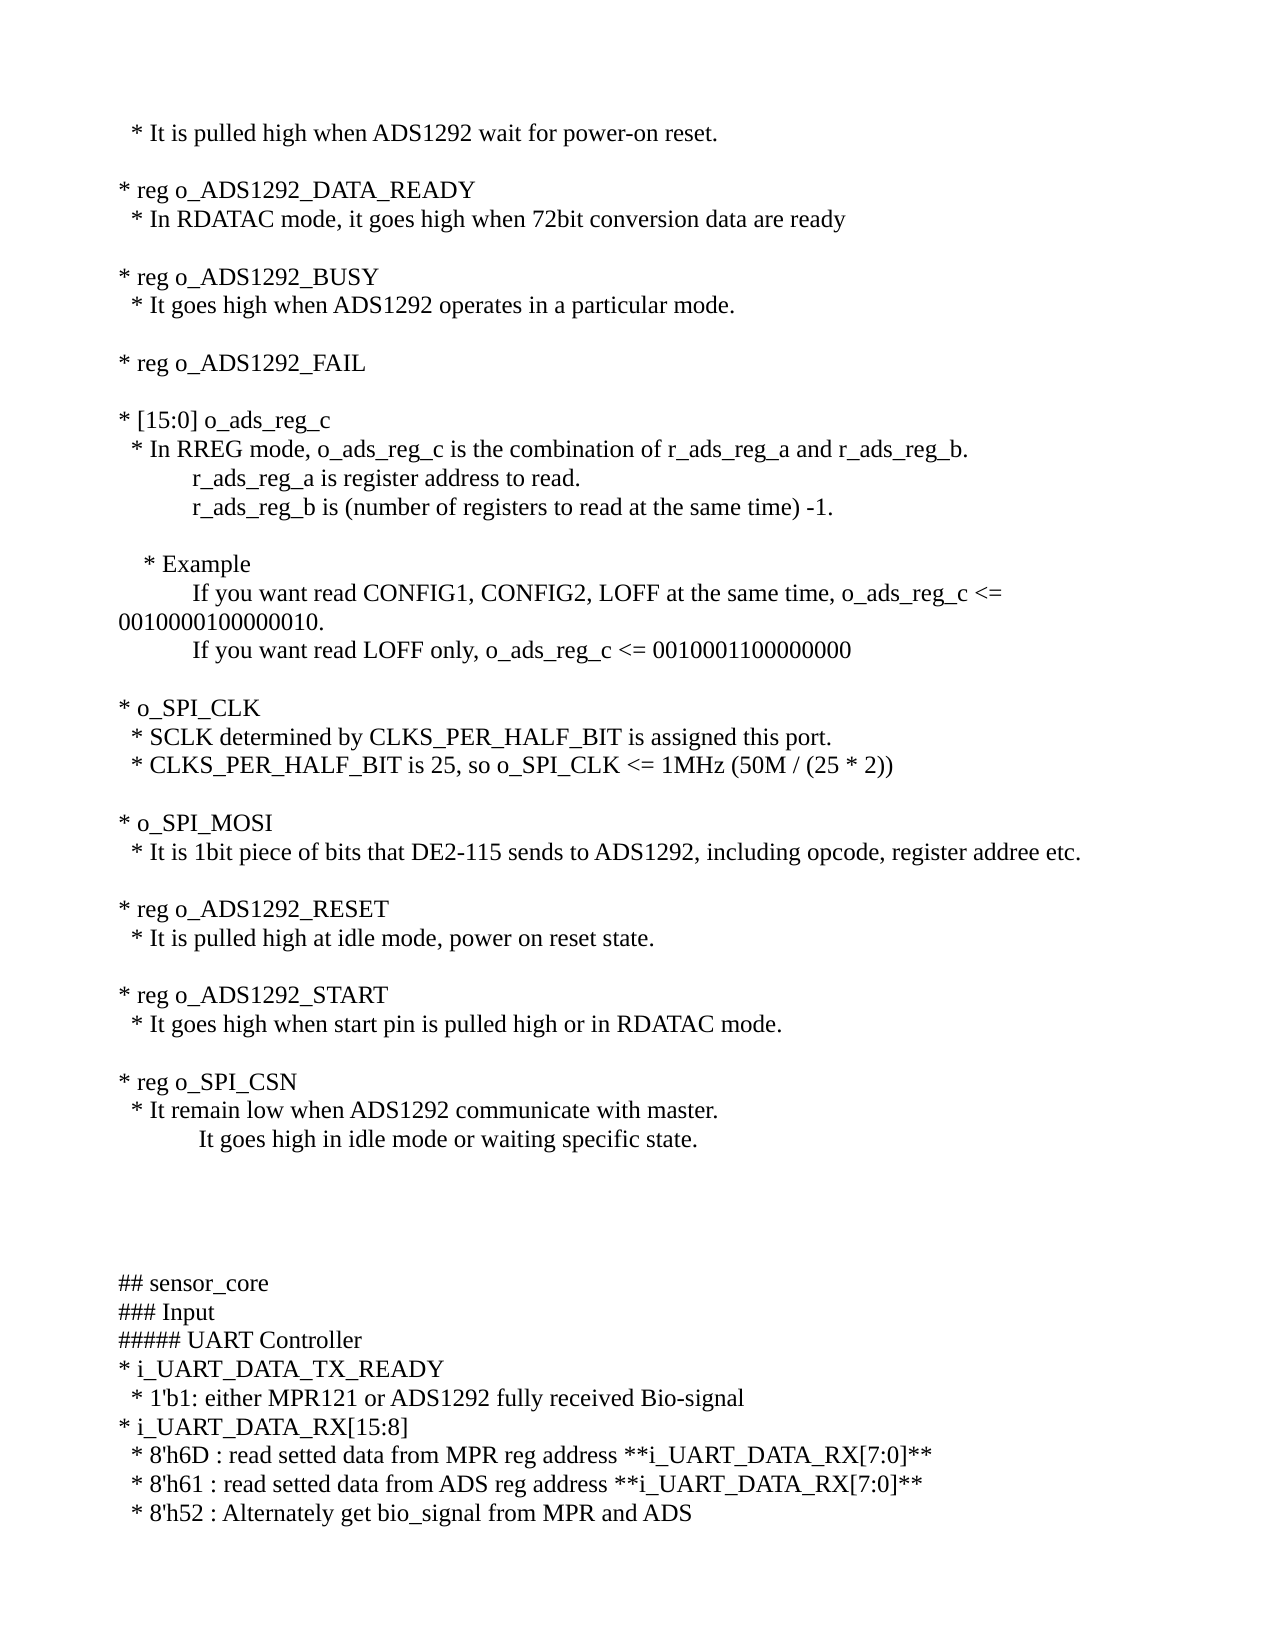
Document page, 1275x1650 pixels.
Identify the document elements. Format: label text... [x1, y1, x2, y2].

text * 8'h6D : read setted data from MPR reg address **i_UART_DATA_RX[7:0]** [118, 1441, 1157, 1469]
text * reg o_ADS1292_RESET [118, 894, 1157, 923]
text * In RDATAC mode, it goes high when 72bit conversion data are ready [118, 204, 1157, 233]
text * It goes high when start pin is pulled high or in RDATAC mode. [118, 1009, 1157, 1038]
text * 8'h61 : read setted data from ADS reg address **i_UART_DATA_RX[7:0]** [118, 1469, 1157, 1498]
text * 8'h52 : Alternately get bio_signal from MPR and ADS [118, 1498, 1157, 1527]
text * [15:0] o_ads_reg_c [118, 406, 1157, 434]
text ##### UART Controller [118, 1326, 1157, 1354]
text * It is pulled high at idle mode, power on reset state. [118, 923, 1157, 952]
text ## sensor_core [118, 1268, 1157, 1297]
text * i_UART_DATA_RX[15:8] [118, 1412, 1157, 1441]
text * It is 1bit piece of bits that DE2-115 sends to ADS1292, including opcode, register addree etc. [118, 837, 1157, 866]
text r_ads_reg_a is register address to read. [118, 463, 1157, 492]
text * reg o_ADS1292_FAIL [118, 348, 1157, 377]
text If you want read LOFF only, o_ads_reg_c <= 0010001100000000 [118, 636, 1157, 664]
text * It is pulled high when ADS1292 wait for power-on reset. [118, 118, 1157, 147]
text * reg o_SPI_CSN [118, 1067, 1157, 1096]
text * CLKS_PER_HALF_BIT is 25, so o_SPI_CLK <= 1MHz (50M / (25 * 2)) [118, 751, 1157, 779]
text r_ads_reg_b is (number of registers to read at the same time) -1. [118, 492, 1157, 521]
text * o_SPI_MOSI [118, 808, 1157, 837]
text * It goes high when ADS1292 operates in a particular mode. [118, 291, 1157, 319]
text * It remain low when ADS1292 communicate with master. [118, 1096, 1157, 1124]
text * SCLK determined by CLKS_PER_HALF_BIT is assigned this port. [118, 722, 1157, 751]
text * In RREG mode, o_ads_reg_c is the combination of r_ads_reg_a and r_ads_reg_b. [118, 434, 1157, 463]
text * o_SPI_CLK [118, 693, 1157, 722]
text It goes high in idle mode or waiting specific state. [118, 1124, 1157, 1153]
text * Example [118, 549, 1157, 578]
text * 1'b1: either MPR121 or ADS1292 fully received Bio-signal [118, 1383, 1157, 1412]
text * reg o_ADS1292_START [118, 981, 1157, 1009]
text * reg o_ADS1292_BUSY [118, 262, 1157, 291]
text ### Input [118, 1297, 1157, 1326]
text If you want read CONFIG1, CONFIG2, LOFF at the same time, o_ads_reg_c <= 0010000100000010. [118, 578, 1157, 636]
text * i_UART_DATA_TX_READY [118, 1354, 1157, 1383]
text * reg o_ADS1292_DATA_READY [118, 176, 1157, 204]
